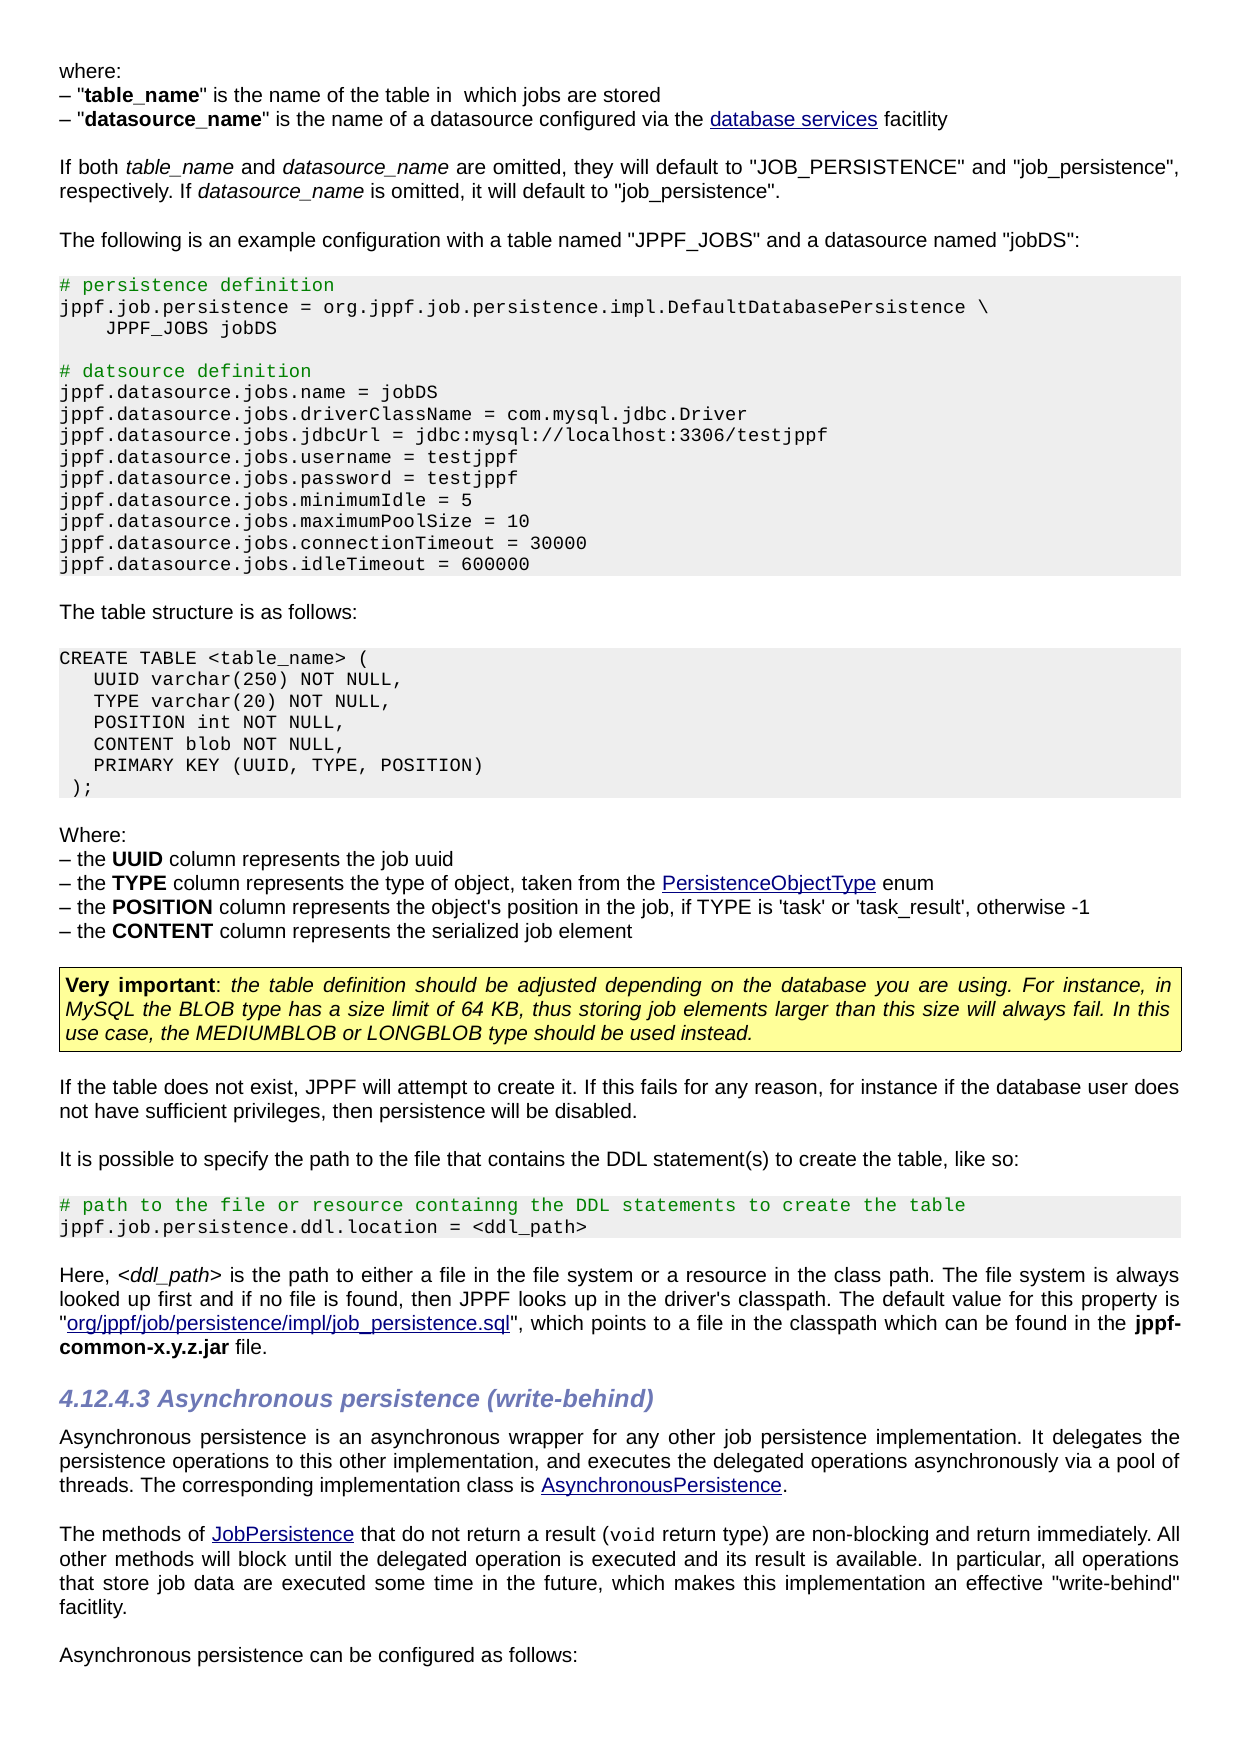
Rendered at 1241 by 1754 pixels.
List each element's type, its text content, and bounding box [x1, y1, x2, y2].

text If both table_name and datasource_name are omitted, they will default to "JOB_PERSISTENCE" and "job_persistence", respectively. If datasource_name is omitted, it will default to "job_persistence". [59, 155, 1181, 203]
text Where: [59, 822, 1181, 847]
text jppf.datasource.jobs.idleTimeout = 600000 [59, 554, 1181, 576]
text jppf.job.persistence = org.jppf.job.persistence.impl.DefaultDatabasePersistence \ [59, 297, 1181, 318]
text # path to the file or resource containng the DDL statements to create the table [59, 1196, 1181, 1217]
text The table structure is as follows: [59, 600, 1181, 624]
text Very important: the table definition should be adjusted depending on the database you are using. For instance, in MySQL the BLOB type has a size limit of 64 KB, thus storing job elements larger than this size will always fail. In this use case, the MEDIUMBLOB or LONGBLOB type should be used instead. [60, 968, 1181, 1051]
text # persistence definition [59, 276, 1181, 297]
text CREATE TABLE <table_name> ( [59, 648, 1181, 670]
text The methods of JobPersistence that do not return a result (void return type) are non-blocking and return immediately. All other methods will block until the delegated operation is executed and its result is available. In particular, all operations that store job data are executed some time in the future, which makes this implementation an effective "write-behind" facitlity. [59, 1522, 1181, 1619]
list the TYPE column represents the type of object, taken from the PersistenceObjectType enum [59, 871, 1181, 895]
text jppf.datasource.jobs.minimumIdle = 5 [59, 490, 1181, 512]
text where: [59, 59, 1181, 83]
text jppf.datasource.jobs.driverClassName = com.mysql.jdbc.Driver [59, 404, 1181, 426]
text jppf.datasource.jobs.password = testjppf [59, 469, 1181, 490]
text jppf.job.persistence.ddl.location = <ddl_path> [59, 1217, 1181, 1238]
text Here, <ddl_path> is the path to either a file in the file system or a resource in the class path. The file system is always looked up first and if no file is found, then JPPF looks up in the driver's classpath. The default value for this property is "org/jppf/job/persistence/impl/job_persistence.sql", which points to a file in the classpath which can be found in the jppf-common-x.y.z.jar file. [59, 1262, 1181, 1359]
text # datsource definition [59, 361, 1181, 383]
text jppf.datasource.jobs.username = testjppf [59, 447, 1181, 469]
text The following is an example configuration with a table named "JPPF_JOBS" and a datasource named "jobDS": [59, 227, 1181, 252]
text jppf.datasource.jobs.maximumPoolSize = 10 [59, 512, 1181, 533]
text CONTENT blob NOT NULL, [59, 734, 1181, 756]
text jppf.datasource.jobs.connectionTimeout = 30000 [59, 533, 1181, 554]
text POSITION int NOT NULL, [59, 713, 1181, 734]
text TYPE varchar(20) NOT NULL, [59, 691, 1181, 713]
text Asynchronous persistence is an asynchronous wrapper for any other job persistence implementation. It delegates the persistence operations to this other implementation, and executes the delegated operations asynchronously via a pool of threads. The corresponding implementation class is AsynchronousPersistence. [59, 1425, 1181, 1497]
text UUID varchar(250) NOT NULL, [59, 670, 1181, 691]
list "datasource_name" is the name of a datasource configured via the database services facitlity [59, 107, 1181, 131]
list "table_name" is the name of the table in which jobs are stored [59, 83, 1181, 107]
text It is possible to specify the path to the file that contains the DDL statement(s) to create the table, like so: [59, 1147, 1181, 1171]
text ); [59, 777, 1181, 798]
text jppf.datasource.jobs.jdbcUrl = jdbc:mysql://localhost:3306/testjppf [59, 426, 1181, 447]
text If the table does not exist, JPPF will attempt to create it. If this fails for any reason, for instance if the database user does not have sufficient privileges, then persistence will be disabled. [59, 1075, 1181, 1123]
text JPPF_JOBS jobDS [59, 318, 1181, 340]
text Asynchronous persistence can be configured as follows: [59, 1643, 1181, 1667]
list the UUID column represents the job uuid [59, 847, 1181, 871]
list the POSITION column represents the object's position in the job, if TYPE is 'task' or 'task_result', otherwise -1 [59, 895, 1181, 919]
subtitle Asynchronous persistence (write-behind) [59, 1384, 1181, 1413]
text jppf.datasource.jobs.name = jobDS [59, 383, 1181, 404]
text PRIMARY KEY (UUID, TYPE, POSITION) [59, 756, 1181, 777]
list the CONTENT column represents the serialized job element [59, 919, 1181, 943]
